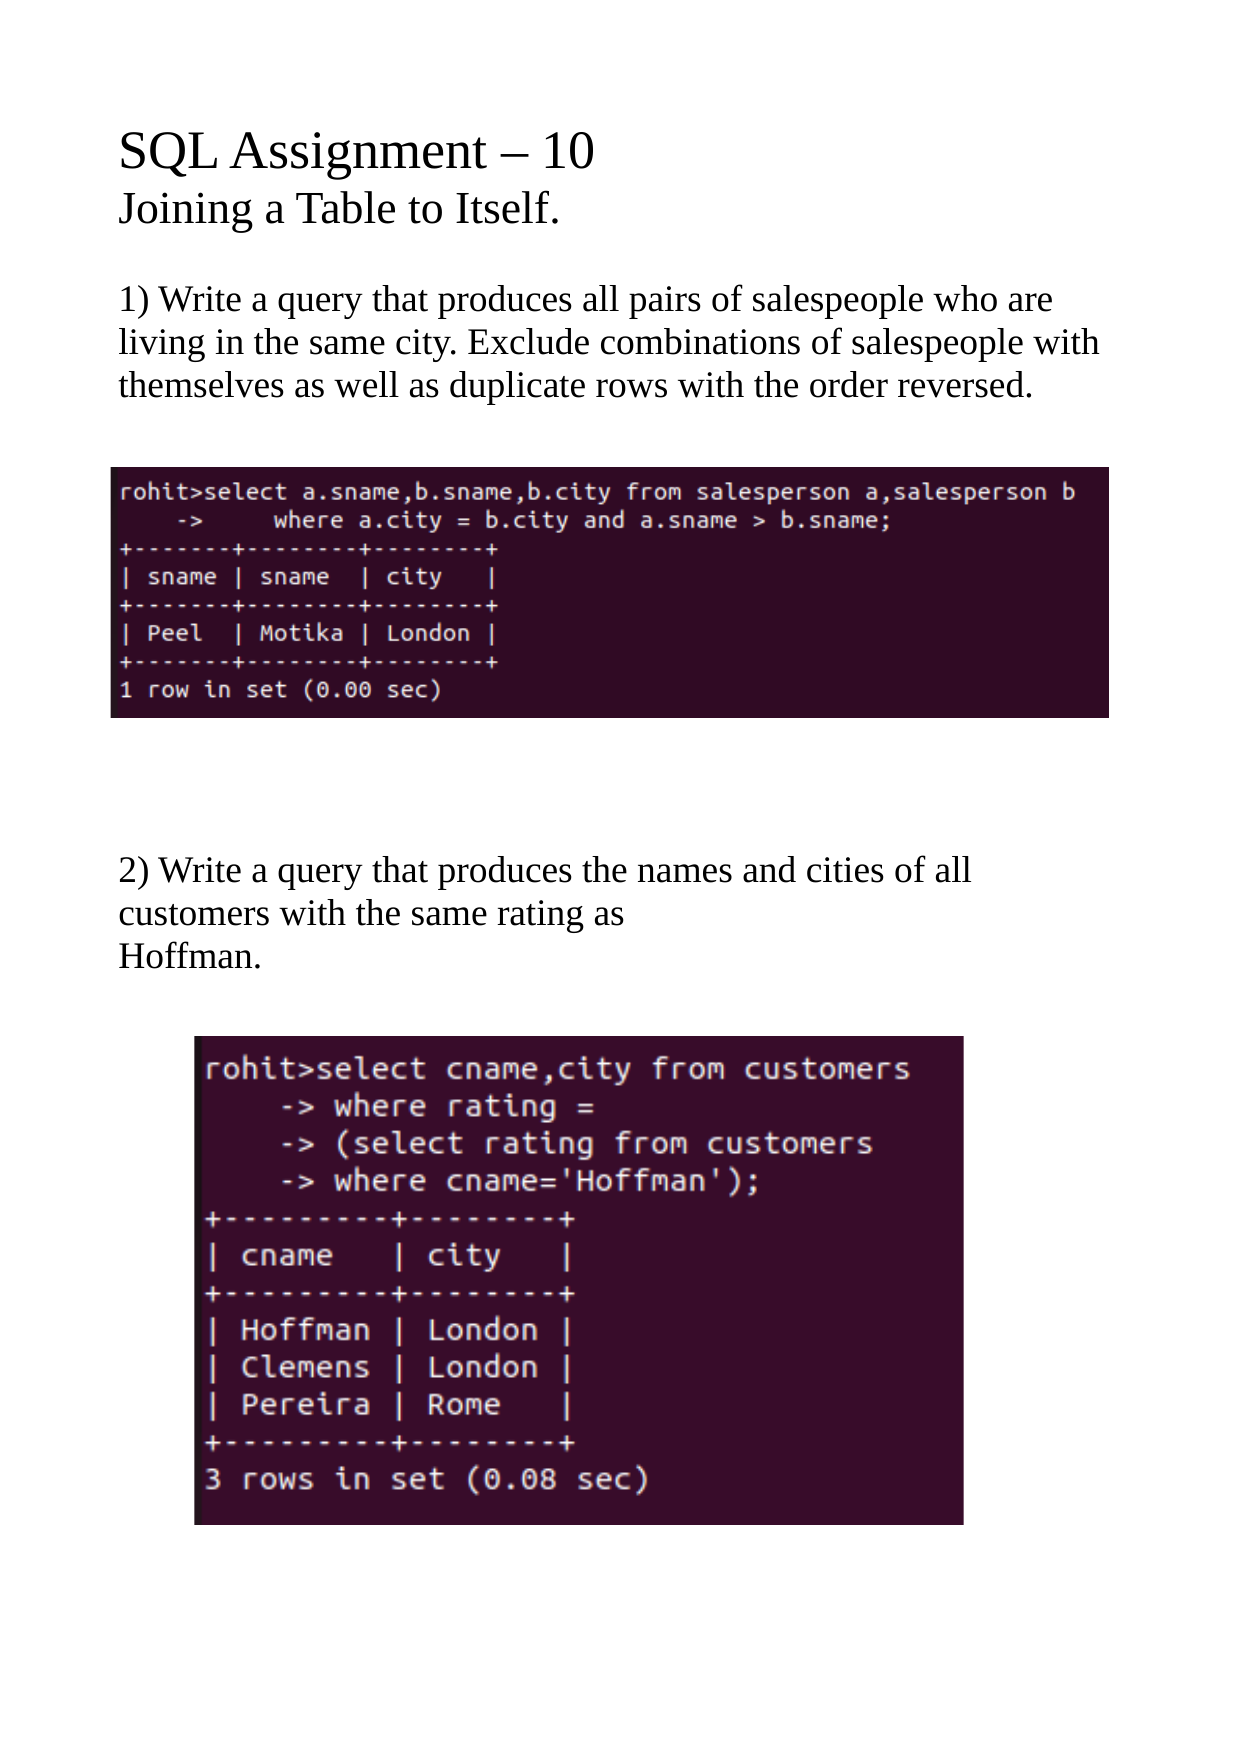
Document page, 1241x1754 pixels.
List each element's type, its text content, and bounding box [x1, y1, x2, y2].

picture [110, 467, 1109, 718]
text Joining a Table to Itself. [118, 180, 1122, 233]
text Hoffman. [118, 933, 1122, 977]
picture [194, 1036, 964, 1525]
text 2) Write a query that produces the names and cities of all customers with the same rating as [118, 847, 1122, 933]
text SQL Assignment – 10 [118, 118, 1122, 180]
text 1) Write a query that produces all pairs of salespeople who are living in the same city. Exclude combinations of salespeople with themselves as well as duplicate rows with the order reversed. [118, 276, 1122, 406]
